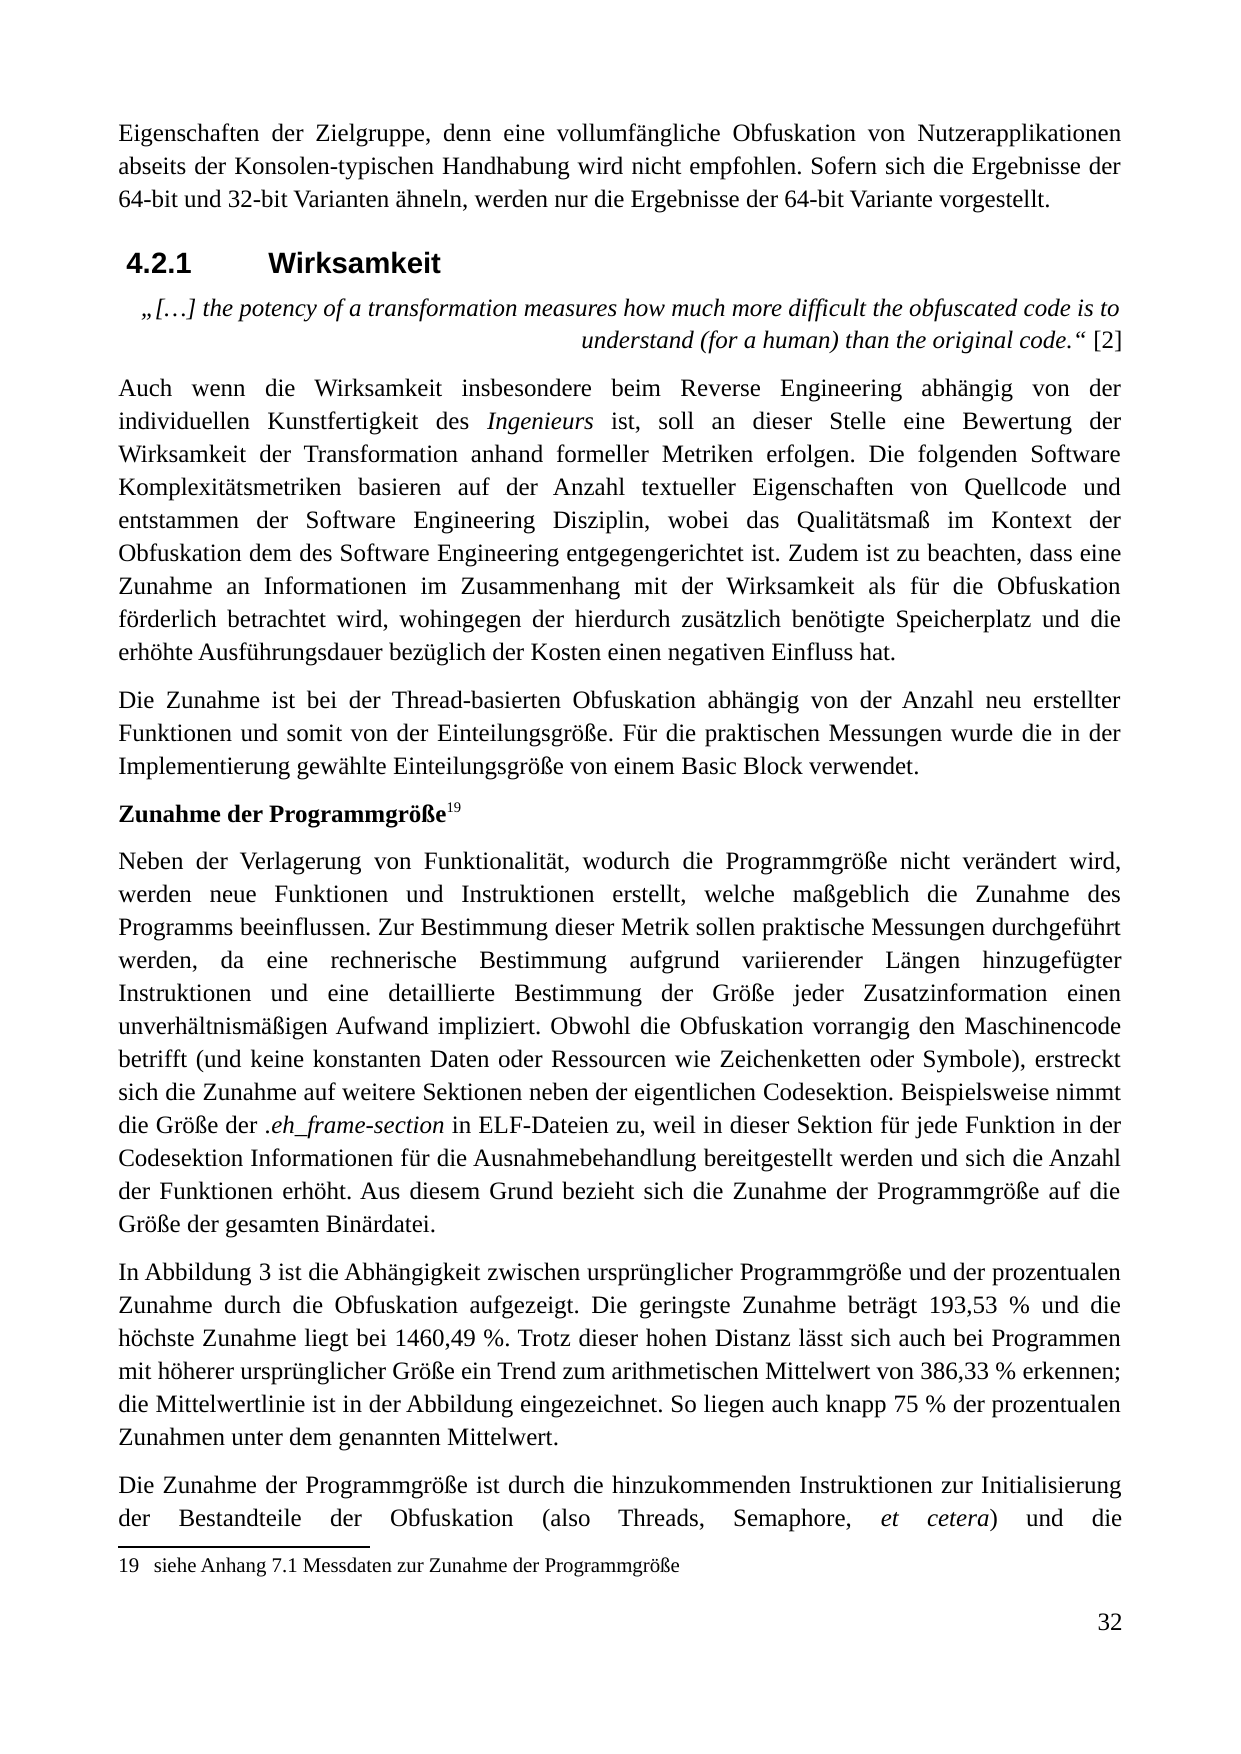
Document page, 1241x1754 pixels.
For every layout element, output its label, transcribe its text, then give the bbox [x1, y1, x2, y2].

text In Abbildung 3 ist die Abhängigkeit zwischen ursprünglicher Programmgröße und der prozentualen Zunahme durch die Obfuskation aufgezeigt. Die geringste Zunahme beträgt 193,53 % und die höchste Zunahme liegt bei 1460,49 %. Trotz dieser hohen Distanz lässt sich auch bei Programmen mit höherer ursprünglicher Größe ein Trend zum arithmetischen Mittelwert von 386,33 % erkennen; die Mittelwertlinie ist in der Abbildung eingezeichnet. So liegen auch knapp 75 % der prozentualen Zunahmen unter dem genannten Mittelwert. [118, 1257, 1122, 1451]
text Neben der Verlagerung von Funktionalität, wodurch die Programmgröße nicht verändert wird, werden neue Funktionen und Instruktionen erstellt, welche maßgeblich die Zunahme des Programms beeinflussen. Zur Bestimmung dieser Metrik sollen praktische Messungen durchgeführt werden, da eine rechnerische Bestimmung aufgrund variierender Längen hinzugefügter Instruktionen und eine detaillierte Bestimmung der Größe jeder Zusatzinformation einen unverhältnismäßigen Aufwand impliziert. Obwohl die Obfuskation vorrangig den Maschinencode betrifft (und keine konstanten Daten oder Ressourcen wie Zeichenketten oder Symbole), erstreckt sich die Zunahme auf weitere Sektionen neben der eigentlichen Codesektion. Beispielsweise nimmt die Größe der .eh_frame-section in ELF-Dateien zu, weil in dieser Sektion für jede Funktion in der Codesektion Informationen für die Ausnahmebehandlung bereitgestellt werden und sich die Anzahl der Funktionen erhöht. Aus diesem Grund bezieht sich die Zunahme der Programmgröße auf die Größe der gesamten Binärdatei. [118, 846, 1122, 1238]
text Eigenschaften der Zielgruppe, denn eine vollumfängliche Obfuskation von Nutzerapplikationen abseits der Konsolen-typischen Handhabung wird nicht empfohlen. Sofern sich die Ergebnisse der 64-bit und 32-bit Varianten ähneln, werden nur die Ergebnisse der 64-bit Variante vorgestellt. [118, 118, 1122, 213]
text „[…] the potency of a transformation measures how much more difficult the obfuscated code is to understand (for a human) than the original code.“ [2] [118, 293, 1122, 354]
text Zunahme der Programmgröße [118, 799, 1122, 827]
text Die Zunahme der Programmgröße ist durch die hinzukommenden Instruktionen zur Initialisierung der Bestandteile der Obfuskation (also Threads, Semaphore, et cetera) und die [118, 1470, 1122, 1532]
text siehe Anhang 7.1 Messdaten zur Zunahme der Programmgröße [118, 1553, 1122, 1577]
text Die Zunahme ist bei der Thread-basierten Obfuskation abhängig von der Anzahl neu erstellter Funktionen und somit von der Einteilungsgröße. Für die praktischen Messungen wurde die in der Implementierung gewählte Einteilungsgröße von einem Basic Block verwendet. [118, 685, 1122, 780]
subtitle Wirksamkeit [118, 246, 1122, 280]
text Auch wenn die Wirksamkeit insbesondere beim Reverse Engineering abhängig von der individuellen Kunstfertigkeit des Ingenieurs ist, soll an dieser Stelle eine Bewertung der Wirksamkeit der Transformation anhand formeller Metriken erfolgen. Die folgenden Software Komplexitätsmetriken basieren auf der Anzahl textueller Eigenschaften von Quellcode und entstammen der Software Engineering Disziplin, wobei das Qualitätsmaß im Kontext der Obfuskation dem des Software Engineering entgegengerichtet ist. Zudem ist zu beachten, dass eine Zunahme an Informationen im Zusammenhang mit der Wirksamkeit als für die Obfuskation förderlich betrachtet wird, wohingegen der hierdurch zusätzlich benötigte Speicherplatz und die erhöhte Ausführungsdauer bezüglich der Kosten einen negativen Einfluss hat. [118, 373, 1122, 666]
